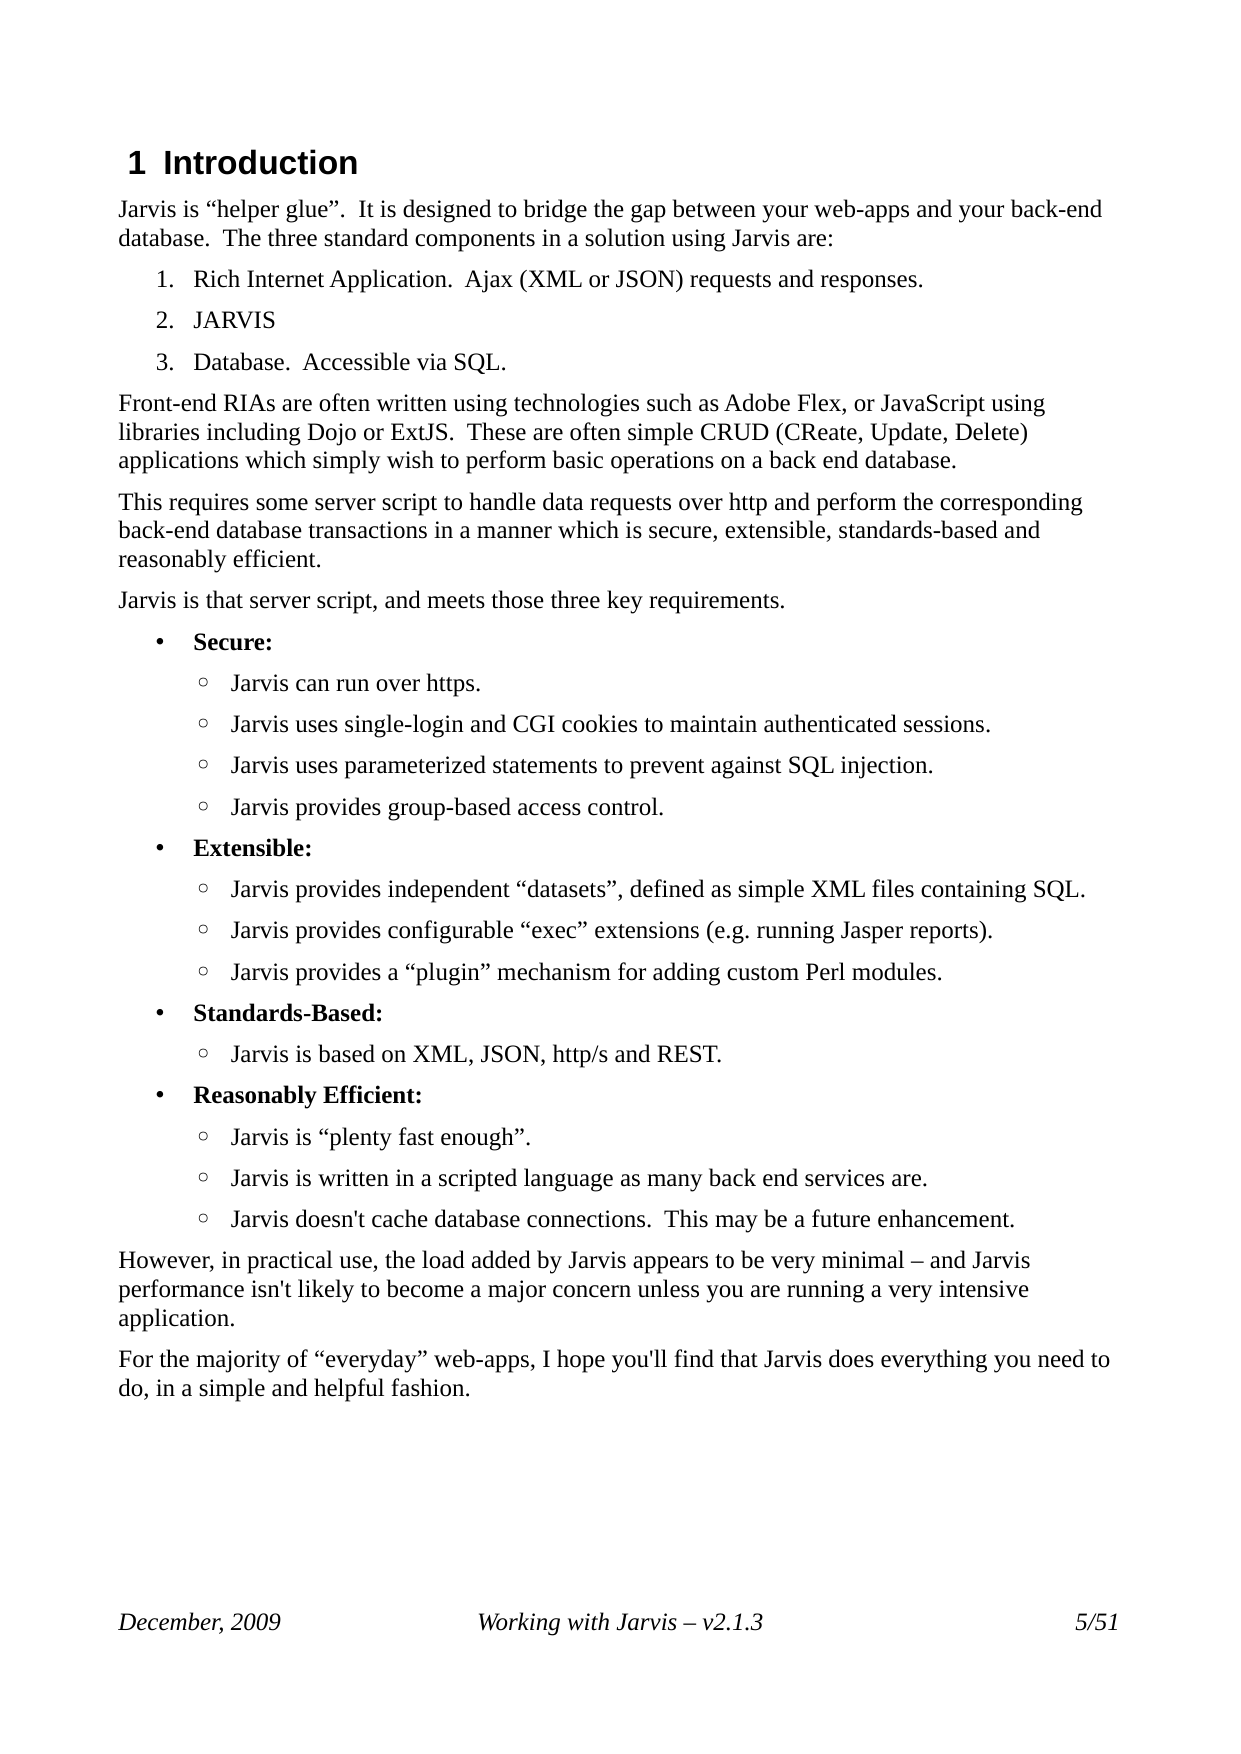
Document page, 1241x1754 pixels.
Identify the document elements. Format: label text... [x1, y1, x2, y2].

list Jarvis is based on XML, JSON, http/s and REST. [193, 1039, 1122, 1068]
text Front-end RIAs are often written using technologies such as Adobe Flex, or JavaScript using libraries including Dojo or ExtJS. These are often simple CRUD (CReate, Update, Delete) applications which simply wish to perform basic operations on a back end database. [118, 388, 1122, 474]
text For the majority of “everyday” web-apps, I hope you'll find that Jarvis does everything you need to do, in a simple and helpful fashion. [118, 1344, 1122, 1402]
list Secure: [156, 627, 1122, 656]
list JARVIS [156, 306, 1122, 334]
list Jarvis provides group-based access control. [193, 792, 1122, 821]
subtitle Introduction [118, 143, 1122, 182]
list Database. Accessible via SQL. [156, 347, 1122, 376]
list Reasonably Efficient: [156, 1081, 1122, 1109]
list Rich Internet Application. Ajax (XML or JSON) requests and responses. [156, 264, 1122, 293]
list Jarvis doesn't cache database connections. This may be a future enhancement. [193, 1204, 1122, 1233]
list Standards-Based: [156, 998, 1122, 1027]
list Jarvis is written in a scripted language as many back end services are. [193, 1163, 1122, 1192]
list Jarvis provides independent “datasets”, defined as simple XML files containing SQL. [193, 874, 1122, 903]
text Jarvis is that server script, and meets those three key requirements. [118, 586, 1122, 614]
list Jarvis provides configurable “exec” extensions (e.g. running Jasper reports). [193, 916, 1122, 944]
list Jarvis provides a “plugin” mechanism for adding custom Perl modules. [193, 957, 1122, 986]
list Jarvis is “plenty fast enough”. [193, 1122, 1122, 1151]
text However, in practical use, the load added by Jarvis appears to be very minimal – and Jarvis performance isn't likely to become a major concern unless you are running a very intensive application. [118, 1246, 1122, 1332]
list Jarvis uses parameterized statements to prevent against SQL injection. [193, 751, 1122, 779]
list Jarvis uses single-login and CGI cookies to maintain authenticated sessions. [193, 709, 1122, 738]
text Jarvis is “helper glue”. It is designed to bridge the gap between your web-apps and your back-end database. The three standard components in a solution using Jarvis are: [118, 194, 1122, 252]
list Jarvis can run over https. [193, 668, 1122, 697]
list Extensible: [156, 833, 1122, 862]
text This requires some server script to handle data requests over http and perform the corresponding back-end database transactions in a manner which is secure, extensible, standards-based and reasonably efficient. [118, 487, 1122, 573]
